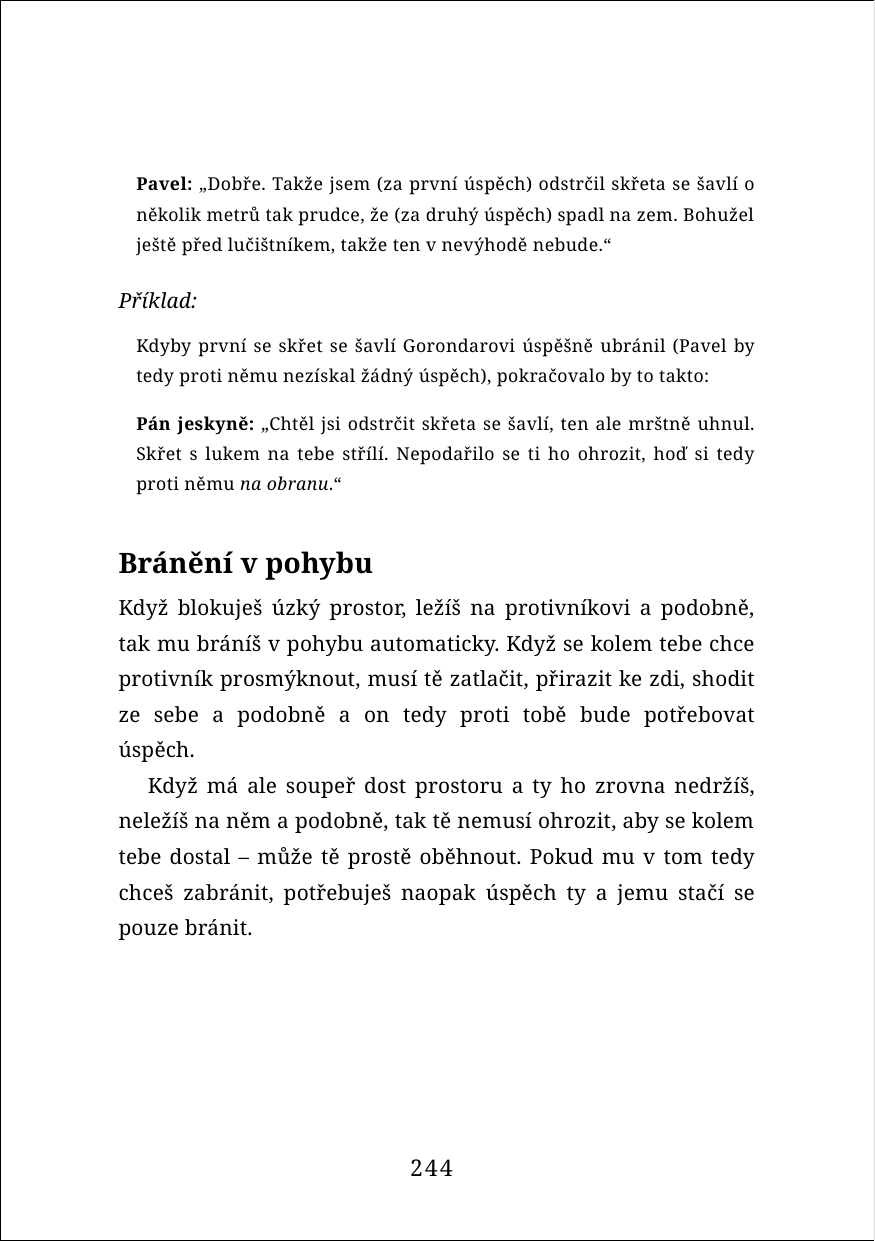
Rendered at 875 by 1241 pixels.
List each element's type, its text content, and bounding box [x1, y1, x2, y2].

text Kdyby první se skřet se šavlí Gorondarovi úspěšně ubránil (Pavel by tedy proti němu nezískal žádný úspěch), pokračovalo by to takto: [136, 333, 756, 388]
text Pavel: „Dobře. Takže jsem (za první úspěch) odstrčil skřeta se šavlí o několik metrů tak prudce, že (za druhý úspěch) spadl na zem. Bohužel ještě před lučištníkem, takže ten v nevýhodě nebude.“ [136, 172, 756, 256]
text Pán jeskyně: „Chtěl jsi odstrčit skřeta se šavlí, ten ale mrštně uhnul. Skřet s lukem na tebe střílí. Nepodařilo se ti ho ohrozit, hoď si tedy proti němu na obranu.“ [136, 411, 756, 496]
text Příklad: [118, 286, 756, 314]
subtitle Bránění v pohybu [118, 543, 756, 582]
text Když blokuješ úzký prostor, ležíš na protivníkovi a podobně, tak mu bráníš v pohybu automaticky. Když se kolem tebe chce protivník prosmýknout, musí tě zatlačit, přirazit ke zdi, shodit ze sebe a podobně a on tedy proti tobě bude potřebovat úspěch. Když má ale soupeř dost prostoru a ty ho zrovna nedržíš, neležíš na něm a podobně, tak tě nemusí ohrozit, aby se kolem tebe dostal – může tě prostě oběhnout. Pokud mu v tom tedy chceš zabránit, potřebuješ naopak úspěch ty a jemu stačí se pouze bránit. [118, 593, 756, 942]
